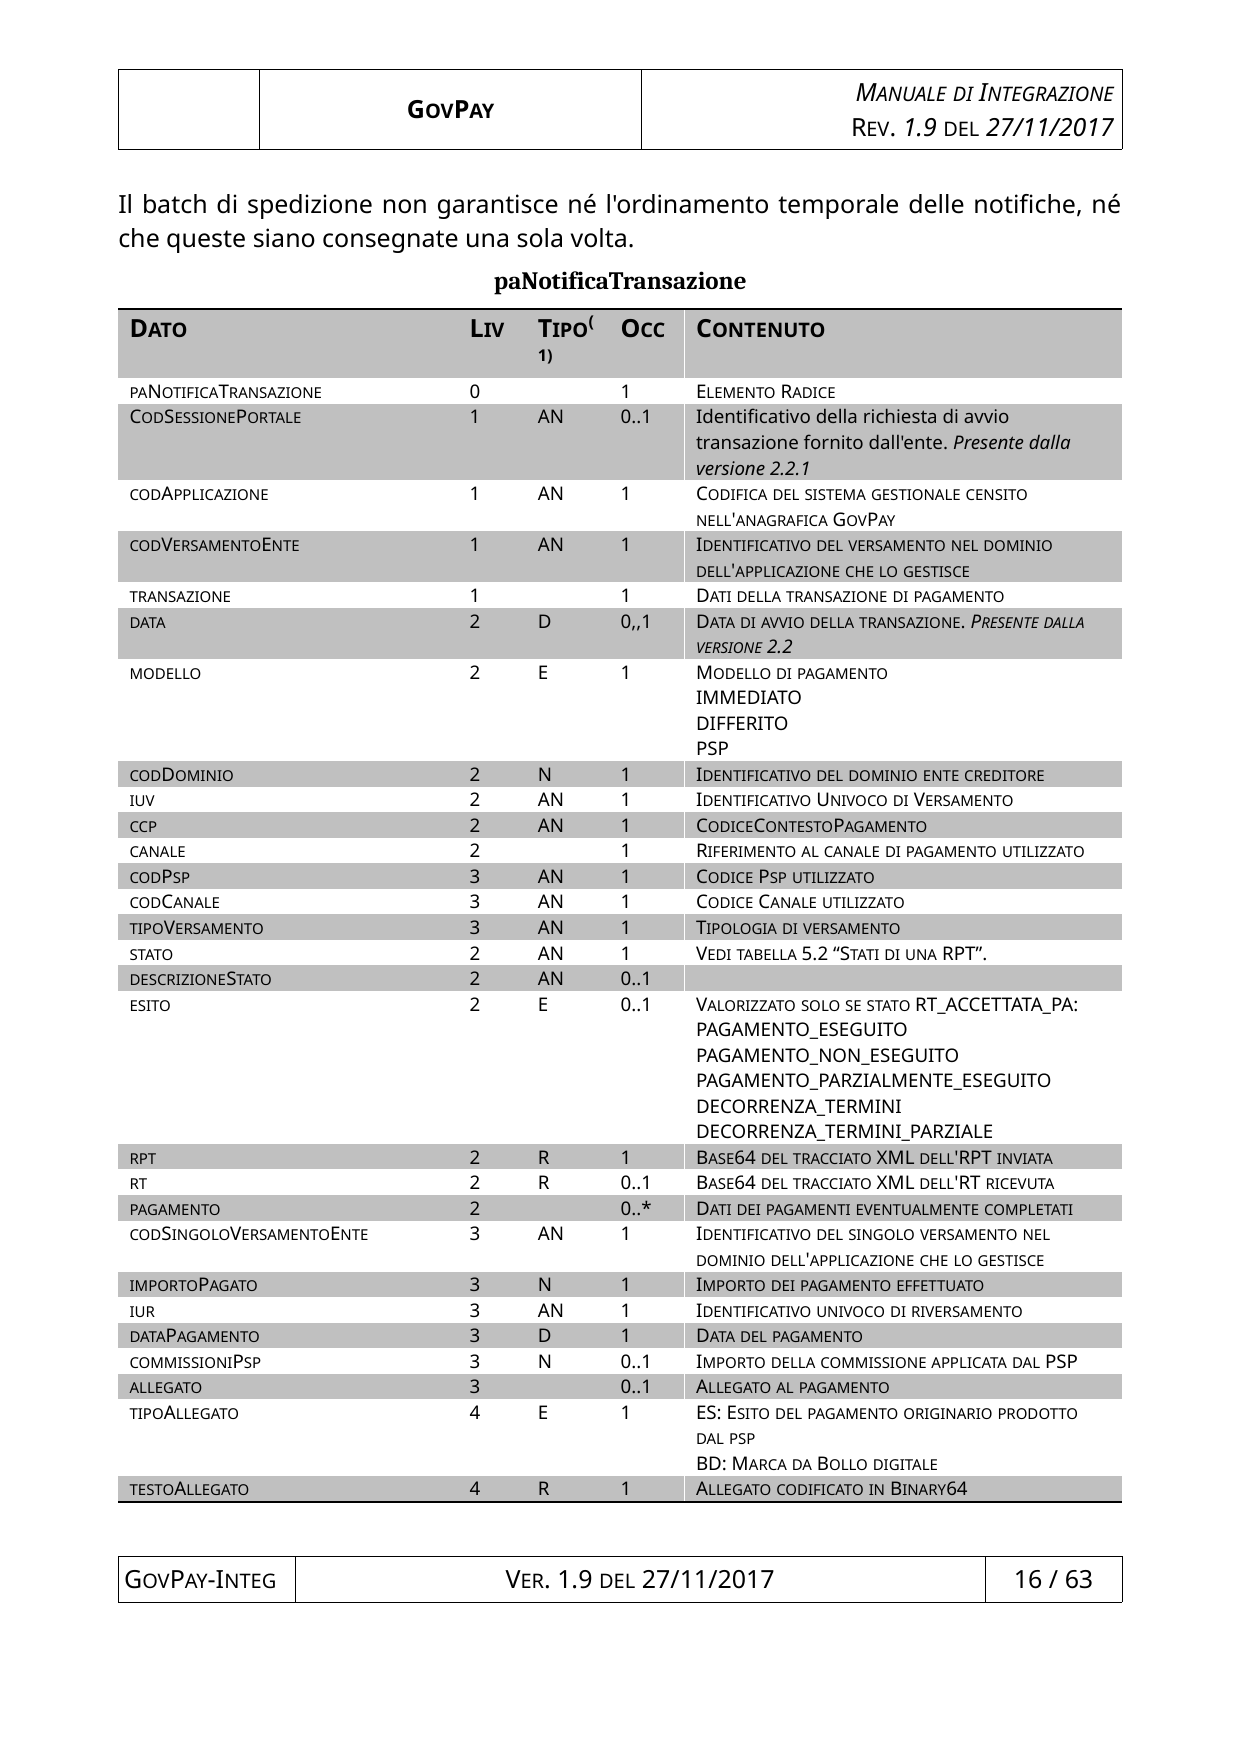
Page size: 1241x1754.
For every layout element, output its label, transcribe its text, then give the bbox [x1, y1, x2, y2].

table_cell Codifica del sistema gestionale censito nell'anagrafica GovPay [685, 480, 1122, 531]
table_cell Identificativo univoco di riversamento [685, 1297, 1122, 1323]
table_cell [685, 965, 1122, 991]
table_cell Contenuto [685, 310, 1122, 378]
table_cell [526, 1195, 609, 1221]
table_cell CodSessionePortale [118, 404, 458, 480]
table_cell R [526, 1170, 609, 1195]
table_cell 0..1 [609, 1374, 684, 1399]
table_cell 1 [458, 404, 526, 480]
table_cell AN [526, 940, 609, 965]
table_cell Data del pagamento [685, 1323, 1122, 1348]
table_cell 0..1 [609, 1170, 684, 1195]
table_cell 0..1 [609, 1348, 684, 1374]
table_cell Tipologia di versamento [685, 914, 1122, 940]
table_cell codDominio [118, 761, 458, 787]
table_cell tipoVersamento [118, 914, 458, 940]
table_cell D [526, 1323, 609, 1348]
table_cell canale [118, 838, 458, 863]
table_cell 0..1 [609, 991, 684, 1144]
table_cell Codice Canale utilizzato [685, 889, 1122, 914]
table_cell 1 [609, 914, 684, 940]
table_cell Modello di pagamento IMMEDIATO DIFFERITO PSP [685, 659, 1122, 761]
table_cell 3 [458, 914, 526, 940]
table_cell AN [526, 914, 609, 940]
table_cell 1 [609, 838, 684, 863]
table_header paNotificaTransazione [118, 267, 1122, 308]
table_cell transazione [118, 583, 458, 608]
table_cell AN [526, 787, 609, 812]
table_cell AN [526, 965, 609, 991]
table_cell 1 [609, 1297, 684, 1323]
table_cell 3 [458, 1297, 526, 1323]
table_cell dataPagamento [118, 1323, 458, 1348]
table_cell 1 [609, 812, 684, 838]
table_cell N [526, 761, 609, 787]
table_cell AN [526, 480, 609, 531]
table_cell [526, 838, 609, 863]
table_cell paNotificaTransazione [118, 378, 458, 404]
table_cell Identificativo della richiesta di avvio transazione fornito dall'ente. Presente dalla versione 2.2.1 [685, 404, 1122, 480]
table_cell AN [526, 1221, 609, 1272]
table_cell 2 [458, 1144, 526, 1169]
table_cell 1 [609, 1323, 684, 1348]
table_cell allegato [118, 1374, 458, 1399]
table_cell 1 [609, 531, 684, 582]
table_cell Occ [609, 310, 684, 378]
table_cell 2 [458, 787, 526, 812]
table_cell codApplicazione [118, 480, 458, 531]
table_cell E [526, 991, 609, 1144]
table_cell iuv [118, 787, 458, 812]
table_cell 3 [458, 889, 526, 914]
table_cell 1 [458, 583, 526, 608]
table_cell 3 [458, 1272, 526, 1297]
table_cell N [526, 1348, 609, 1374]
table_cell rt [118, 1170, 458, 1195]
table_cell Identificativo del dominio ente creditore [685, 761, 1122, 787]
table_cell testoAllegato [118, 1476, 458, 1501]
table_cell pagamento [118, 1195, 458, 1221]
table_cell rpt [118, 1144, 458, 1169]
table_cell iur [118, 1297, 458, 1323]
table_cell 0,,1 [609, 608, 684, 659]
table_cell Allegato al pagamento [685, 1374, 1122, 1399]
table_cell 2 [458, 812, 526, 838]
table_cell commissioniPsp [118, 1348, 458, 1374]
table_cell 4 [458, 1399, 526, 1476]
table_cell E [526, 1399, 609, 1476]
table_cell AN [526, 1297, 609, 1323]
table_cell importoPagato [118, 1272, 458, 1297]
table_cell 1 [609, 1221, 684, 1272]
table_cell ccp [118, 812, 458, 838]
table_cell 2 [458, 761, 526, 787]
table_cell 1 [458, 531, 526, 582]
table_cell AN [526, 404, 609, 480]
table_cell codVersamentoEnte [118, 531, 458, 582]
table_cell R [526, 1476, 609, 1501]
table_cell Data di avvio della transazione. Presente dalla versione 2.2 [685, 608, 1122, 659]
table_cell AN [526, 863, 609, 889]
table_cell 1 [609, 863, 684, 889]
table_cell codPsp [118, 863, 458, 889]
table_cell 1 [609, 583, 684, 608]
table_cell 2 [458, 1170, 526, 1195]
table_cell 1 [609, 659, 684, 761]
table_cell Riferimento al canale di pagamento utilizzato [685, 838, 1122, 863]
table_cell Dati dei pagamenti eventualmente completati [685, 1195, 1122, 1221]
table_cell 1 [609, 1272, 684, 1297]
table_cell 3 [458, 1374, 526, 1399]
table_cell Elemento Radice [685, 378, 1122, 404]
table_cell Identificativo del singolo versamento nel dominio dell'applicazione che lo gestisce [685, 1221, 1122, 1272]
table_cell 3 [458, 863, 526, 889]
table_cell 1 [458, 480, 526, 531]
table_cell AN [526, 531, 609, 582]
table_cell 2 [458, 940, 526, 965]
table_cell 1 [609, 1476, 684, 1501]
table_cell 3 [458, 1221, 526, 1272]
table_cell Base64 del tracciato XML dell'RT ricevuta [685, 1170, 1122, 1195]
table_cell [526, 378, 609, 404]
table_cell 1 [609, 480, 684, 531]
table_cell [526, 1374, 609, 1399]
table_cell tipoAllegato [118, 1399, 458, 1476]
table_cell 1 [609, 378, 684, 404]
table_cell modello [118, 659, 458, 761]
table_cell D [526, 608, 609, 659]
table_cell ES: Esito del pagamento originario prodotto dal psp BD: Marca da Bollo digitale [685, 1399, 1122, 1476]
table_cell esito [118, 991, 458, 1144]
table_cell 1 [609, 1144, 684, 1169]
table_cell 1 [609, 940, 684, 965]
table_cell 0..1 [609, 965, 684, 991]
table_cell Importo della commissione applicata dal PSP [685, 1348, 1122, 1374]
table_cell 0..* [609, 1195, 684, 1221]
table_cell 2 [458, 965, 526, 991]
table_cell 4 [458, 1476, 526, 1501]
table_cell Valorizzato solo se stato RT_ACCETTATA_PA: PAGAMENTO_ESEGUITO PAGAMENTO_NON_ESEGUITO PAGAMENTO_PARZIALMENTE_ESEGUITO DECORRENZA_TERMINI DECORRENZA_TERMINI_PARZIALE [685, 991, 1122, 1144]
table_cell [526, 583, 609, 608]
table_cell 1 [609, 1399, 684, 1476]
table_cell Tipo(1) [526, 310, 609, 378]
table_cell 2 [458, 659, 526, 761]
table_cell CodiceContestoPagamento [685, 812, 1122, 838]
table_cell Codice Psp utilizzato [685, 863, 1122, 889]
table_cell AN [526, 889, 609, 914]
table_cell Identificativo Univoco di Versamento [685, 787, 1122, 812]
table_cell Allegato codificato in Binary64 [685, 1476, 1122, 1501]
table_cell data [118, 608, 458, 659]
table_cell N [526, 1272, 609, 1297]
table_cell 0..1 [609, 404, 684, 480]
table_cell 1 [609, 787, 684, 812]
table_cell codSingoloVersamentoEnte [118, 1221, 458, 1272]
table_cell codCanale [118, 889, 458, 914]
table_cell 2 [458, 1195, 526, 1221]
table_cell stato [118, 940, 458, 965]
table_cell 3 [458, 1323, 526, 1348]
table_cell 1 [609, 889, 684, 914]
table_cell Identificativo del versamento nel dominio dell'applicazione che lo gestisce [685, 531, 1122, 582]
table_cell R [526, 1144, 609, 1169]
table_cell 2 [458, 838, 526, 863]
table_cell Liv [458, 310, 526, 378]
table_cell Base64 del tracciato XML dell'RPT inviata [685, 1144, 1122, 1169]
text Il batch di spedizione non garantisce né l'ordinamento temporale delle notifiche, né che queste siano consegnate una sola volta. [118, 186, 1122, 254]
table_cell Vedi tabella 5.2 “Stati di una RPT”. [685, 940, 1122, 965]
table_cell descrizioneStato [118, 965, 458, 991]
table_cell 2 [458, 991, 526, 1144]
table_cell Dati della transazione di pagamento [685, 583, 1122, 608]
table_cell Dato [118, 310, 458, 378]
table_cell Importo dei pagamento effettuato [685, 1272, 1122, 1297]
table_cell AN [526, 812, 609, 838]
table_cell 2 [458, 608, 526, 659]
table_cell E [526, 659, 609, 761]
table_cell 1 [609, 761, 684, 787]
table_cell 3 [458, 1348, 526, 1374]
table_cell 0 [458, 378, 526, 404]
